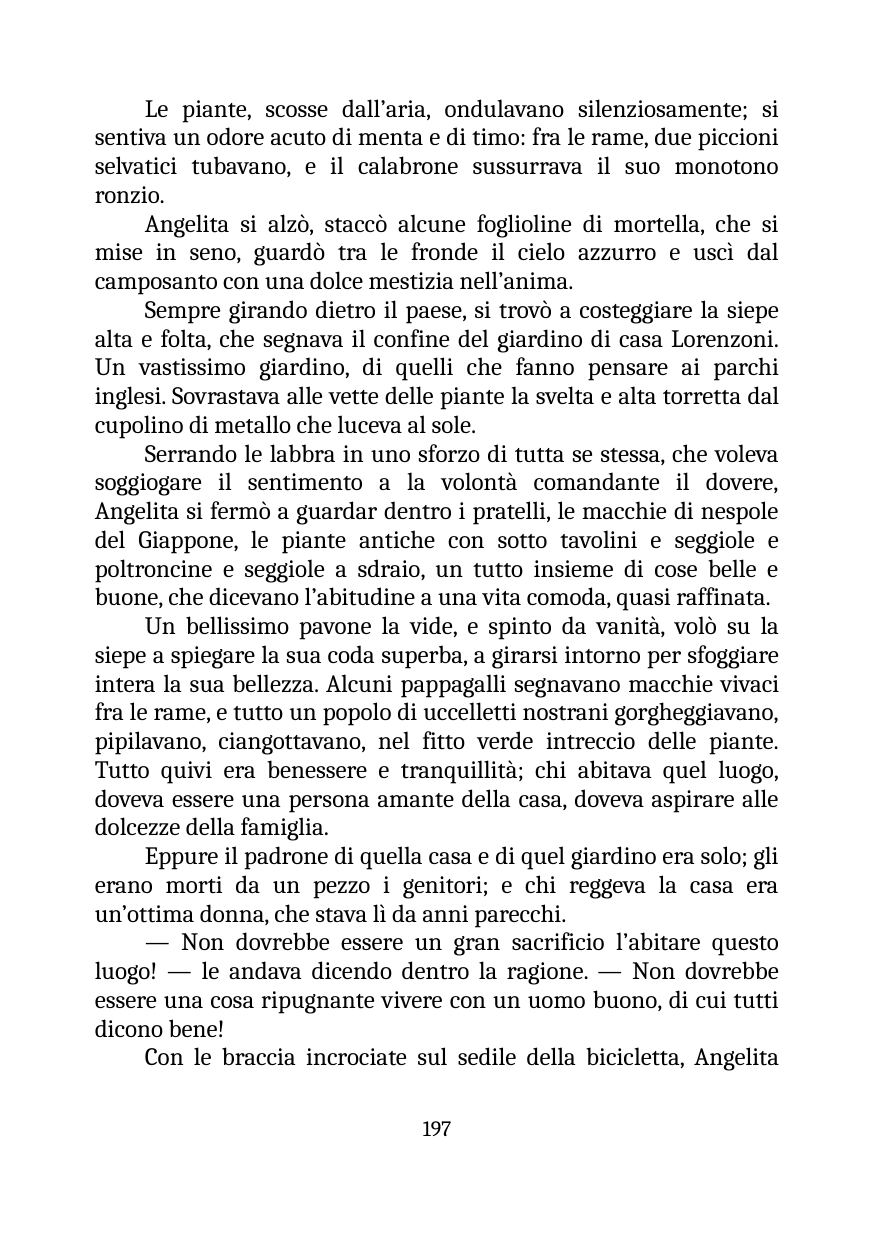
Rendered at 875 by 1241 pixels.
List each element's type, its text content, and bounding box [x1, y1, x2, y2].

text Le piante, scosse dall’aria, ondulavano silenziosamente; si sentiva un odore acuto di menta e di timo: fra le rame, due piccioni selvatici tubavano, e il calabrone sussurrava il suo monotono ronzio. [94, 94, 779, 209]
text Con le braccia incrociate sul sedile della bicicletta, Angelita [94, 1043, 779, 1072]
text — Non dovrebbe essere un gran sacrificio l’abitare questo luogo! — le andava dicendo dentro la ragione. — Non dovrebbe essere una cosa ripugnante vivere con un uomo buono, di cui tutti dicono bene! [94, 928, 779, 1043]
text Angelita si alzò, staccò alcune foglioline di mortella, che si mise in seno, guardò tra le fronde il cielo azzurro e uscì dal camposanto con una dolce mestizia nell’anima. [94, 209, 779, 296]
text Eppure il padrone di quella casa e di quel giardino era solo; gli erano morti da un pezzo i genitori; e chi reggeva la casa era un’ottima donna, che stava lì da anni parecchi. [94, 842, 779, 928]
text Un bellissimo pavone la vide, e spinto da vanità, volò su la siepe a spiegare la sua coda superba, a girarsi intorno per sfoggiare intera la sua bellezza. Alcuni pappagalli segnavano macchie vivaci fra le rame, e tutto un popolo di uccelletti nostrani gorgheggiavano, pipilavano, ciangottavano, nel fitto verde intreccio delle piante. Tutto quivi era benessere e tranquillità; chi abitava quel luogo, doveva essere una persona amante della casa, doveva aspirare alle dolcezze della famiglia. [94, 612, 779, 842]
text Serrando le labbra in uno sforzo di tutta se stessa, che voleva soggiogare il sentimento a la volontà comandante il dovere, Angelita si fermò a guardar dentro i pratelli, le macchie di nespole del Giappone, le piante antiche con sotto tavolini e seggiole e poltroncine e seggiole a sdraio, un tutto insieme di cose belle e buone, che dicevano l’abitudine a una vita comoda, quasi raffinata. [94, 439, 779, 612]
text Sempre girando dietro il paese, si trovò a costeggiare la siepe alta e folta, che segnava il confine del giardino di casa Lorenzoni. Un vastissimo giardino, di quelli che fanno pensare ai parchi inglesi. Sovrastava alle vette delle piante la svelta e alta torretta dal cupolino di metallo che luceva al sole. [94, 296, 779, 439]
